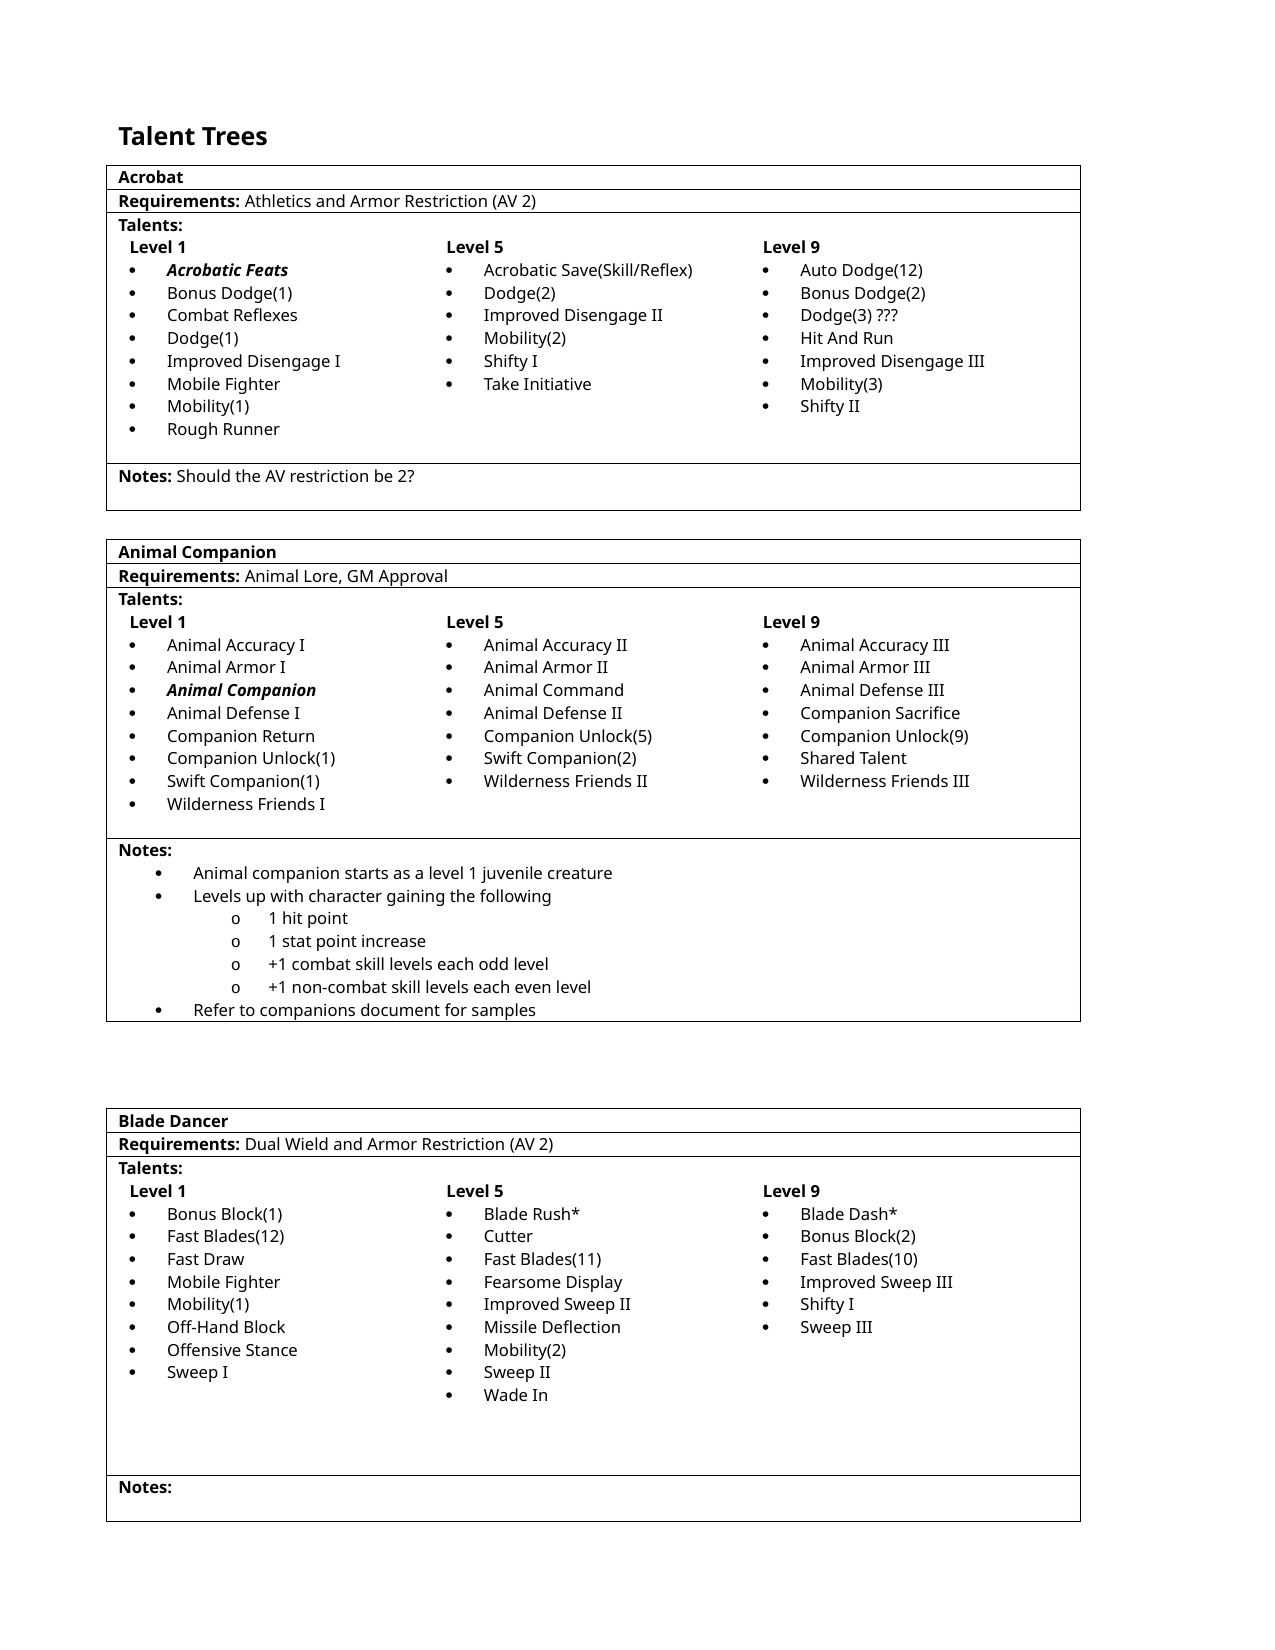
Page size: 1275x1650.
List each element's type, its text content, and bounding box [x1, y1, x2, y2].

table_cell Talents: [107, 1157, 1080, 1475]
table_cell Talents: [107, 588, 1080, 838]
table_cell Auto Dodge(12) Bonus Dodge(2) Dodge(3) ??? Hit And Run Improved Disengage III Mobility(3) Shifty II [751, 259, 1068, 463]
table_cell Animal Accuracy I Animal Armor I Animal Companion Animal Defense I Companion Return Companion Unlock(1) Swift Companion(1) Wilderness Friends I [118, 633, 435, 838]
table_cell Acrobatic Feats Bonus Dodge(1) Combat Reflexes Dodge(1) Improved Disengage I Mobile Fighter Mobility(1) Rough Runner [118, 259, 435, 463]
table_header Level 5 [435, 611, 751, 633]
table_cell Notes: Should the AV restriction be 2? [107, 464, 1080, 509]
table_header Level 5 [435, 236, 751, 259]
table_header Level 1 [118, 1180, 435, 1202]
table_header Level 9 [751, 236, 1068, 259]
table_cell Requirements: Dual Wield and Armor Restriction (AV 2) [107, 1133, 1080, 1156]
table_cell Animal Accuracy III Animal Armor III Animal Defense III Companion Sacrifice Companion Unlock(9) Shared Talent Wilderness Friends III [751, 633, 1068, 838]
table_header Level 9 [751, 1180, 1068, 1202]
text Talent Trees [118, 118, 1157, 152]
table_header Animal Companion [107, 540, 1080, 563]
table_cell Animal Accuracy II Animal Armor II Animal Command Animal Defense II Companion Unlock(5) Swift Companion(2) Wilderness Friends II [435, 633, 751, 838]
table_cell Talents: [107, 213, 1080, 463]
table_cell Acrobatic Save(Skill/Reflex) Dodge(2) Improved Disengage II Mobility(2) Shifty I Take Initiative [435, 259, 751, 463]
table_cell Blade Rush* Cutter Fast Blades(11) Fearsome Display Improved Sweep II Missile Deflection Mobility(2) Sweep II Wade In [435, 1202, 751, 1475]
table_header Blade Dancer [107, 1109, 1080, 1132]
table_header Level 1 [118, 611, 435, 633]
table_cell Requirements: Athletics and Armor Restriction (AV 2) [107, 190, 1080, 212]
table_cell Notes: Animal companion starts as a level 1 juvenile creature Levels up with character gaining the following 1 hit point 1 stat point increase +1 combat skill levels each odd level +1 non-combat skill levels each even level Refer to companions document for samples [107, 839, 1080, 1021]
table_cell Blade Dash* Bonus Block(2) Fast Blades(10) Improved Sweep III Shifty I Sweep III [751, 1202, 1068, 1475]
table_header Level 9 [751, 611, 1068, 633]
table_header Level 5 [435, 1180, 751, 1202]
table_cell Requirements: Animal Lore, GM Approval [107, 564, 1080, 587]
table_cell Notes: [107, 1476, 1080, 1521]
table_header Acrobat [107, 166, 1080, 188]
table_cell Bonus Block(1) Fast Blades(12) Fast Draw Mobile Fighter Mobility(1) Off-Hand Block Offensive Stance Sweep I [118, 1202, 435, 1475]
table_header Level 1 [118, 236, 435, 259]
